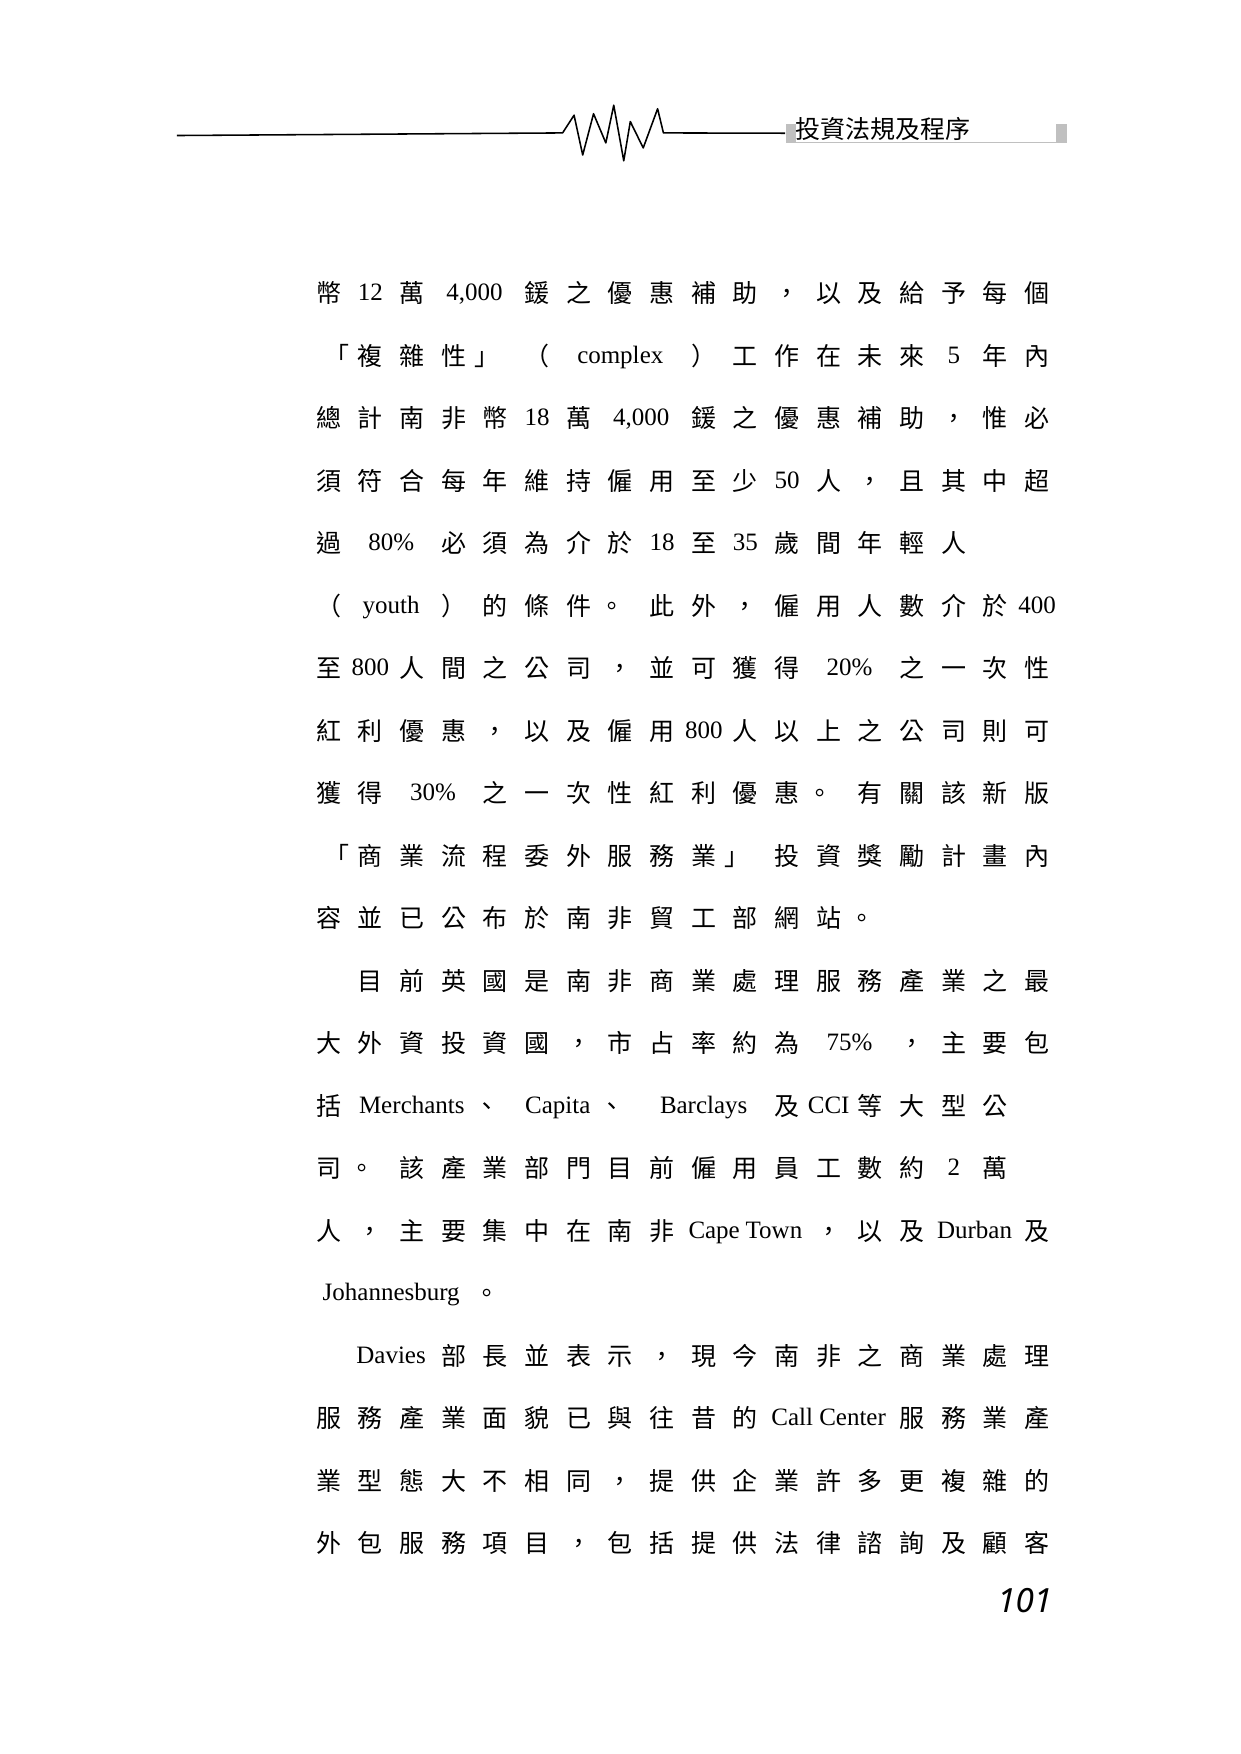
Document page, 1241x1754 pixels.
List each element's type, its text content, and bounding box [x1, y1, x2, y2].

text Davies部長並表示，現今南非之商業處理服務產業面貌已與往昔的Call Center服務業產業型態大不相同，提供企業許多更複雜的外包服務項目，包括提供法律諮詢及顧客 [281, 1313, 1058, 1563]
text 目前英國是南非商業處理服務產業之最大外資投資國，市占率約為75%，主要包括Merchants、Capita、Barclays及CCI等大型公司。該產業部門目前僱用員工數約2萬人，主要集中在南非Cape Town，以及Durban及Johannesburg。 [281, 938, 1058, 1313]
text 幣12萬4,000鍰之優惠補助，以及給予每個「複雜性」（complex）工作在未來5年內總計南非幣18萬4,000鍰之優惠補助，惟必須符合每年維持僱用至少50人，且其中超過80%必須為介於18至35歲間年輕人（youth）的條件。此外，僱用人數介於400至800人間之公司，並可獲得20%之一次性紅利優惠，以及僱用800人以上之公司則可獲得30%之一次性紅利優惠。有關該新版「商業流程委外服務業」投資獎勵計畫內容並已公布於南非貿工部網站。 [281, 250, 1058, 938]
